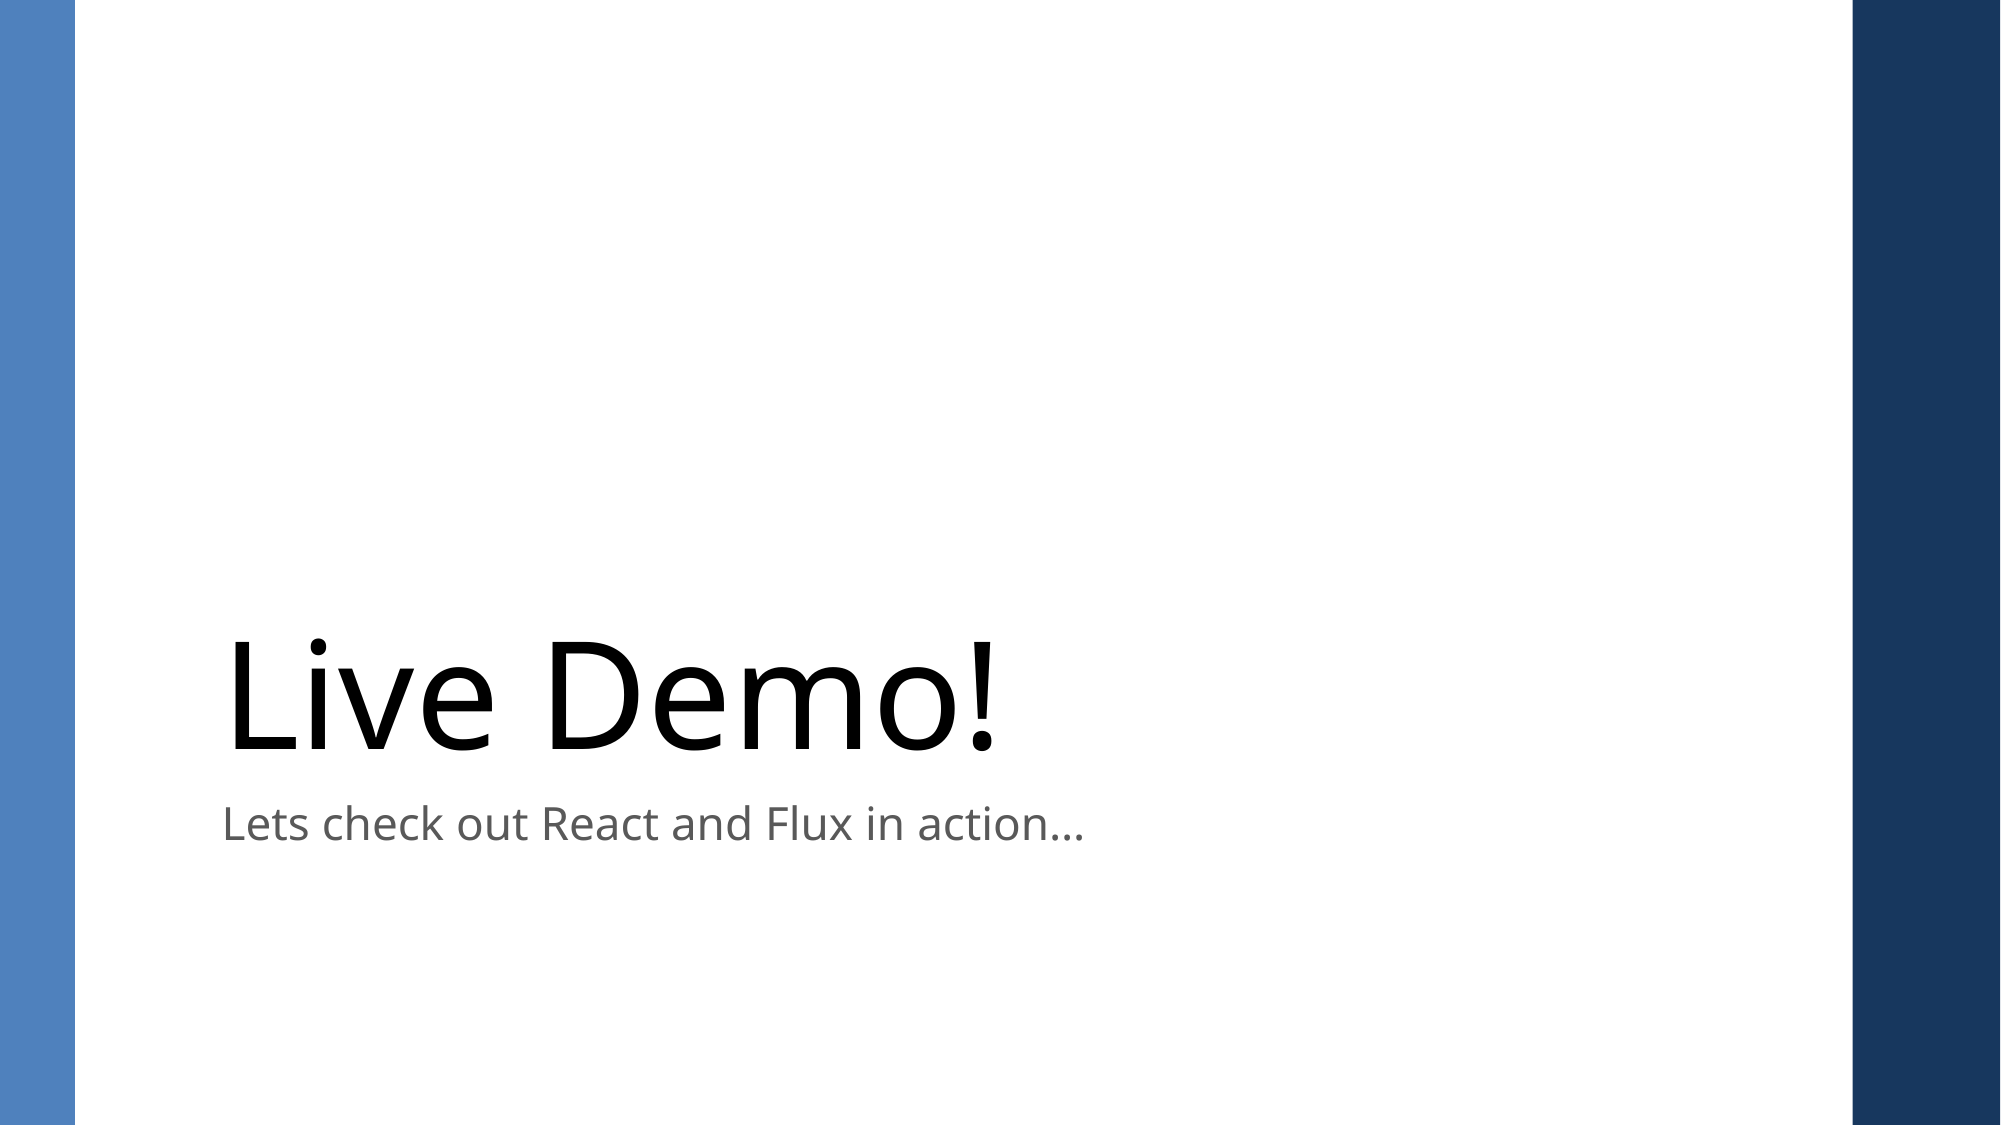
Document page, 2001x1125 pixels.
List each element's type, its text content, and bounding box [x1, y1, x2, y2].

text_box Lets check out React and Flux in action… [206, 787, 1752, 1065]
text_box Live Demo! [206, 124, 1752, 787]
